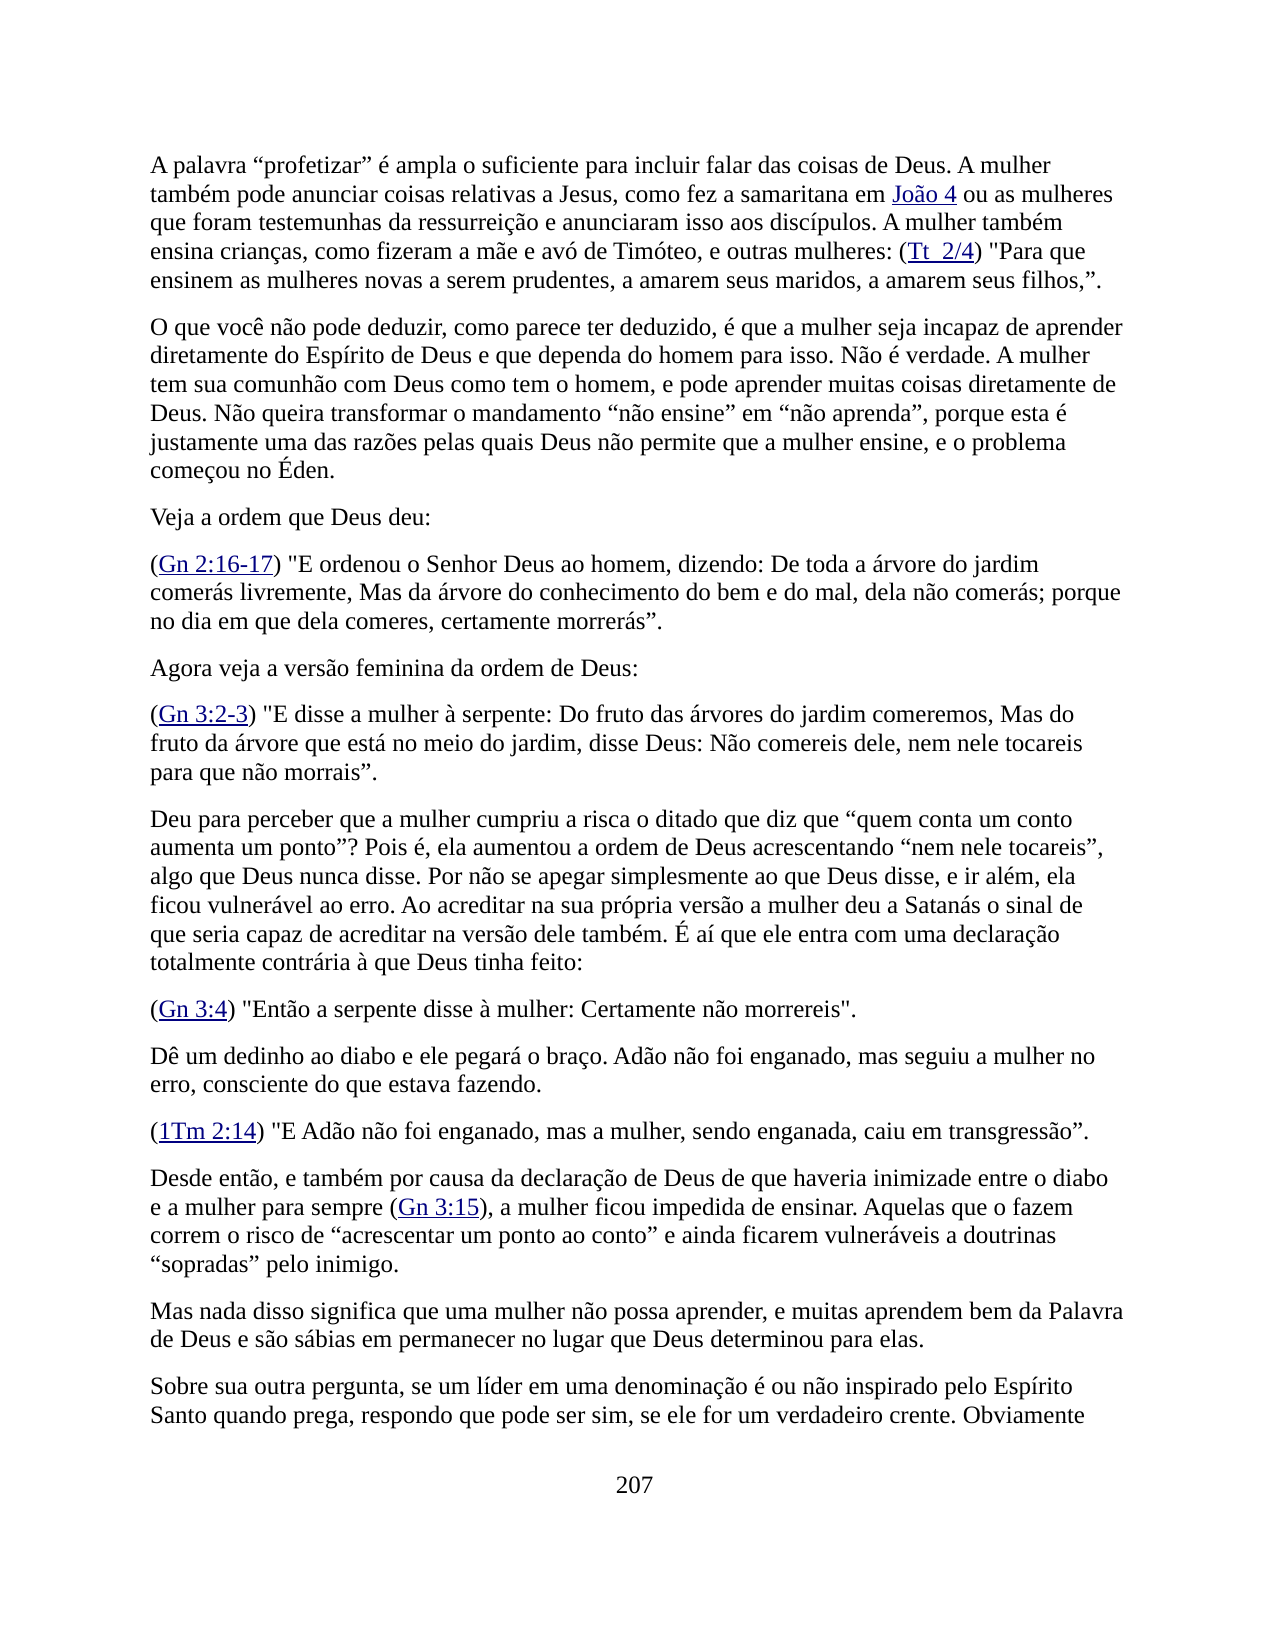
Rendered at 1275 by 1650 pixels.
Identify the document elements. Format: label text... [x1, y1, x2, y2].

text A palavra “profetizar” é ampla o suficiente para incluir falar das coisas de Deus. A mulher também pode anunciar coisas relativas a Jesus, como fez a samaritana em João 4 ou as mulheres que foram testemunhas da ressurreição e anunciaram isso aos discípulos. A mulher também ensina crianças, como fizeram a mãe e avó de Timóteo, e outras mulheres: (Tt_2/4) "Para que ensinem as mulheres novas a serem prudentes, a amarem seus maridos, a amarem seus filhos,”. [150, 150, 1125, 294]
text O que você não pode deduzir, como parece ter deduzido, é que a mulher seja incapaz de aprender diretamente do Espírito de Deus e que dependa do homem para isso. Não é verdade. A mulher tem sua comunhão com Deus como tem o homem, e pode aprender muitas coisas diretamente de Deus. Não queira transformar o mandamento “não ensine” em “não aprenda”, porque esta é justamente uma das razões pelas quais Deus não permite que a mulher ensine, e o problema começou no Éden. [150, 312, 1125, 484]
text (Gn 3:4) "Então a serpente disse à mulher: Certamente não morrereis". [150, 994, 1125, 1023]
text (1Tm 2:14) "E Adão não foi enganado, mas a mulher, sendo enganada, caiu em transgressão”. [150, 1116, 1125, 1145]
text Sobre sua outra pergunta, se um líder em uma denominação é ou não inspirado pelo Espírito Santo quando prega, respondo que pode ser sim, se ele for um verdadeiro crente. Obviamente [150, 1371, 1125, 1429]
text Deu para perceber que a mulher cumpriu a risca o ditado que diz que “quem conta um conto aumenta um ponto”? Pois é, ela aumentou a ordem de Deus acrescentando “nem nele tocareis”, algo que Deus nunca disse. Por não se apegar simplesmente ao que Deus disse, e ir além, ela ficou vulnerável ao erro. Ao acreditar na sua própria versão a mulher deu a Satanás o sinal de que seria capaz de acreditar na versão dele também. É aí que ele entra com uma declaração totalmente contrária à que Deus tinha feito: [150, 804, 1125, 976]
text Desde então, e também por causa da declaração de Deus de que haveria inimizade entre o diabo e a mulher para sempre (Gn 3:15), a mulher ficou impedida de ensinar. Aquelas que o fazem correm o risco de “acrescentar um ponto ao conto” e ainda ficarem vulneráveis a doutrinas “sopradas” pelo inimigo. [150, 1163, 1125, 1278]
text (Gn 2:16-17) "E ordenou o Senhor Deus ao homem, dizendo: De toda a árvore do jardim comerás livremente, Mas da árvore do conhecimento do bem e do mal, dela não comerás; porque no dia em que dela comeres, certamente morrerás”. [150, 549, 1125, 635]
text Mas nada disso significa que uma mulher não possa aprender, e muitas aprendem bem da Palavra de Deus e são sábias em permanecer no lugar que Deus determinou para elas. [150, 1296, 1125, 1353]
text Dê um dedinho ao diabo e ele pegará o braço. Adão não foi enganado, mas seguiu a mulher no erro, consciente do que estava fazendo. [150, 1041, 1125, 1098]
text Veja a ordem que Deus deu: [150, 502, 1125, 531]
text Agora veja a versão feminina da ordem de Deus: [150, 653, 1125, 682]
text (Gn 3:2-3) "E disse a mulher à serpente: Do fruto das árvores do jardim comeremos, Mas do fruto da árvore que está no meio do jardim, disse Deus: Não comereis dele, nem nele tocareis para que não morrais”. [150, 699, 1125, 786]
